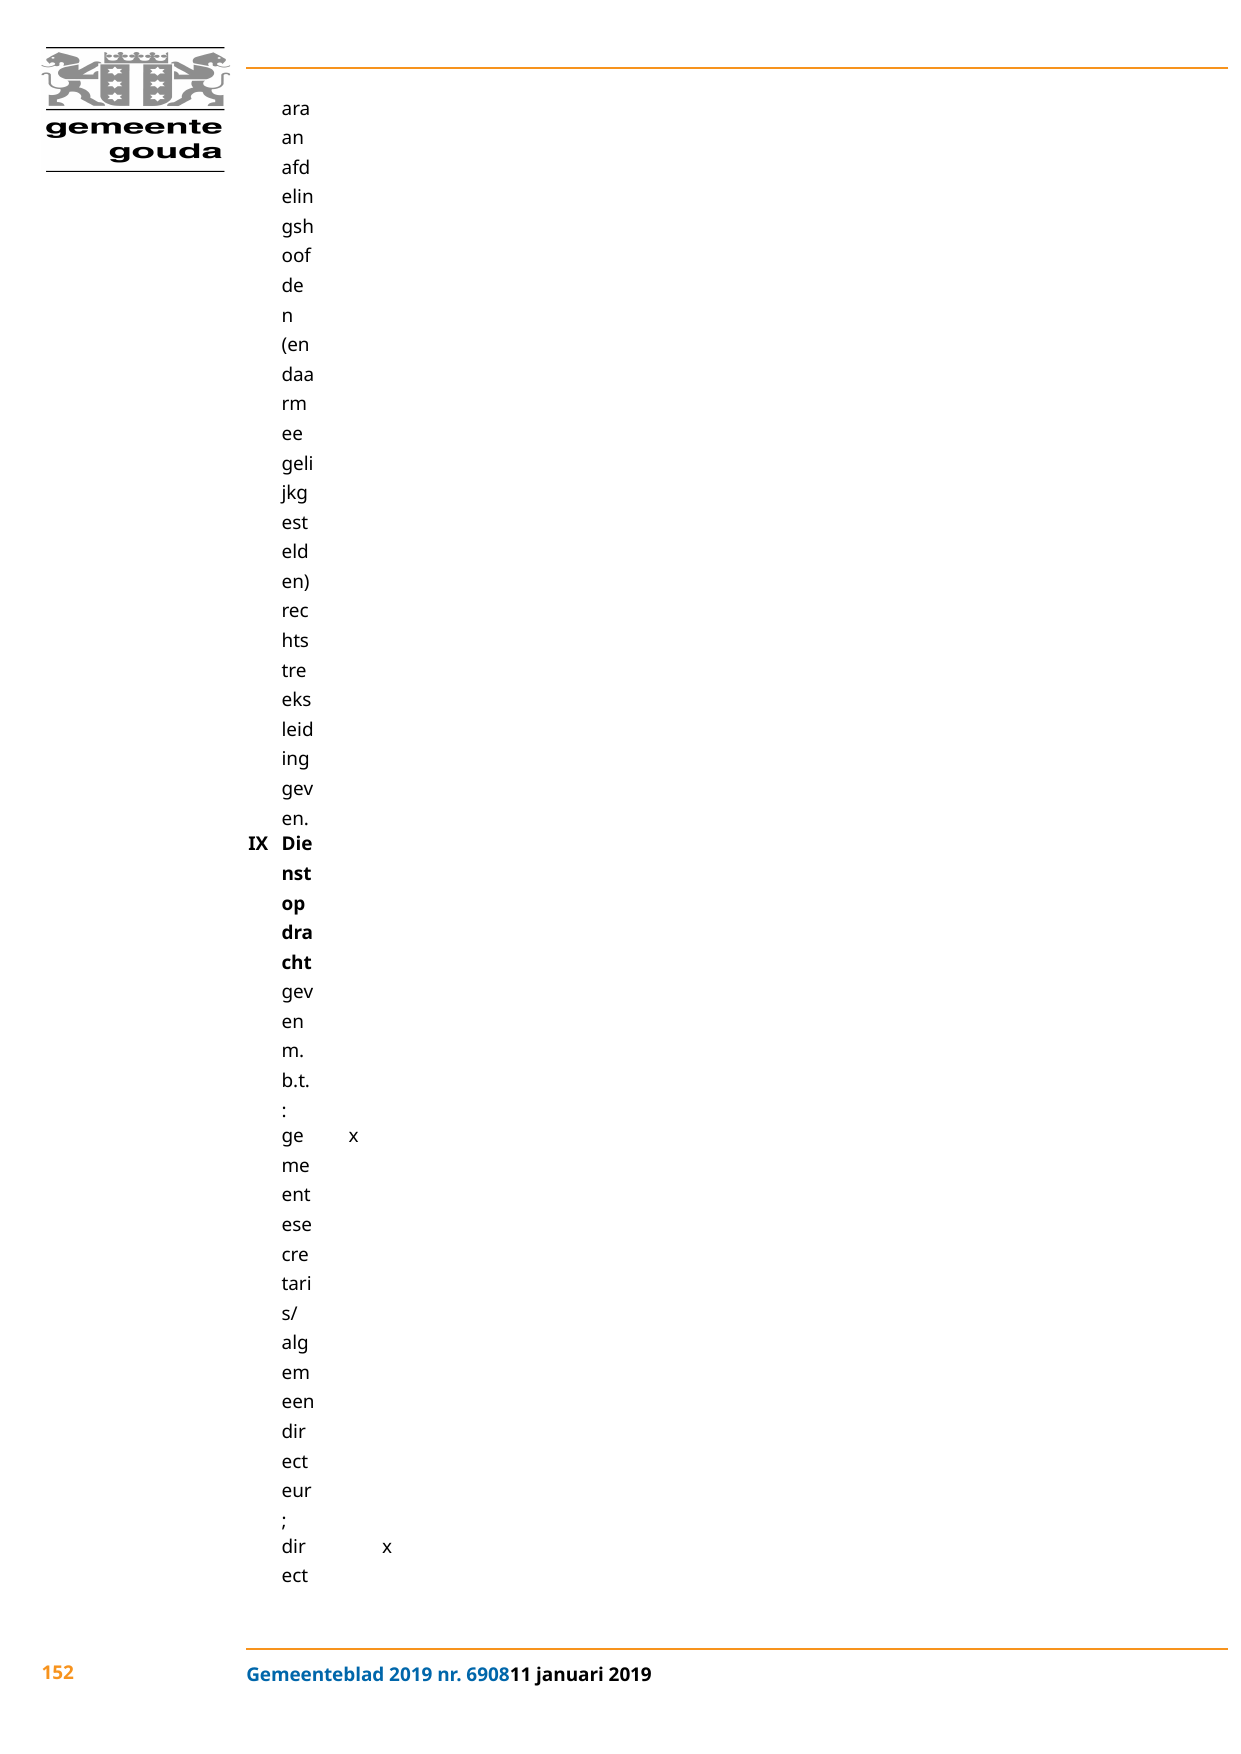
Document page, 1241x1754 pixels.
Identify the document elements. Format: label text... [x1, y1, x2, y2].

table_cell x [382, 1533, 415, 1588]
table_cell [382, 1123, 415, 1533]
table_cell [415, 1123, 449, 1533]
table_cell [482, 1123, 516, 1533]
table_cell IX [248, 831, 281, 1588]
table_cell direct [281, 1533, 315, 1588]
picture [41, 47, 231, 172]
table_cell [415, 831, 449, 1122]
table_cell [449, 831, 482, 1122]
table_cell [516, 95, 549, 831]
table_cell [348, 831, 382, 1122]
table_cell [348, 95, 382, 831]
table_cell [482, 831, 516, 1122]
table_cell Dienstopdracht geven m.b.t.: [281, 831, 315, 1122]
table_cell [382, 831, 415, 1122]
table_cell araan afdelingshoofden (en daarmee gelijkgestelden) rechtstreeks leiding geven. [281, 95, 315, 831]
table_cell [315, 831, 348, 1122]
table_cell [482, 1533, 516, 1588]
table_cell [315, 1533, 348, 1588]
table_cell [516, 1123, 549, 1533]
table_cell x [348, 1123, 382, 1533]
table_cell [449, 1533, 482, 1588]
table_cell [516, 1533, 549, 1588]
table_cell [449, 1123, 482, 1533]
table_cell [449, 95, 482, 831]
table_cell [382, 95, 415, 831]
table_cell [516, 831, 549, 1122]
table_cell [315, 95, 348, 831]
table_cell [348, 1533, 382, 1588]
table_cell [415, 95, 449, 831]
table_cell [415, 1533, 449, 1588]
table_cell [315, 1123, 348, 1533]
table_cell gemeentesecretaris/algemeen directeur; [281, 1123, 315, 1533]
table_cell [482, 95, 516, 831]
table_cell [248, 95, 281, 831]
